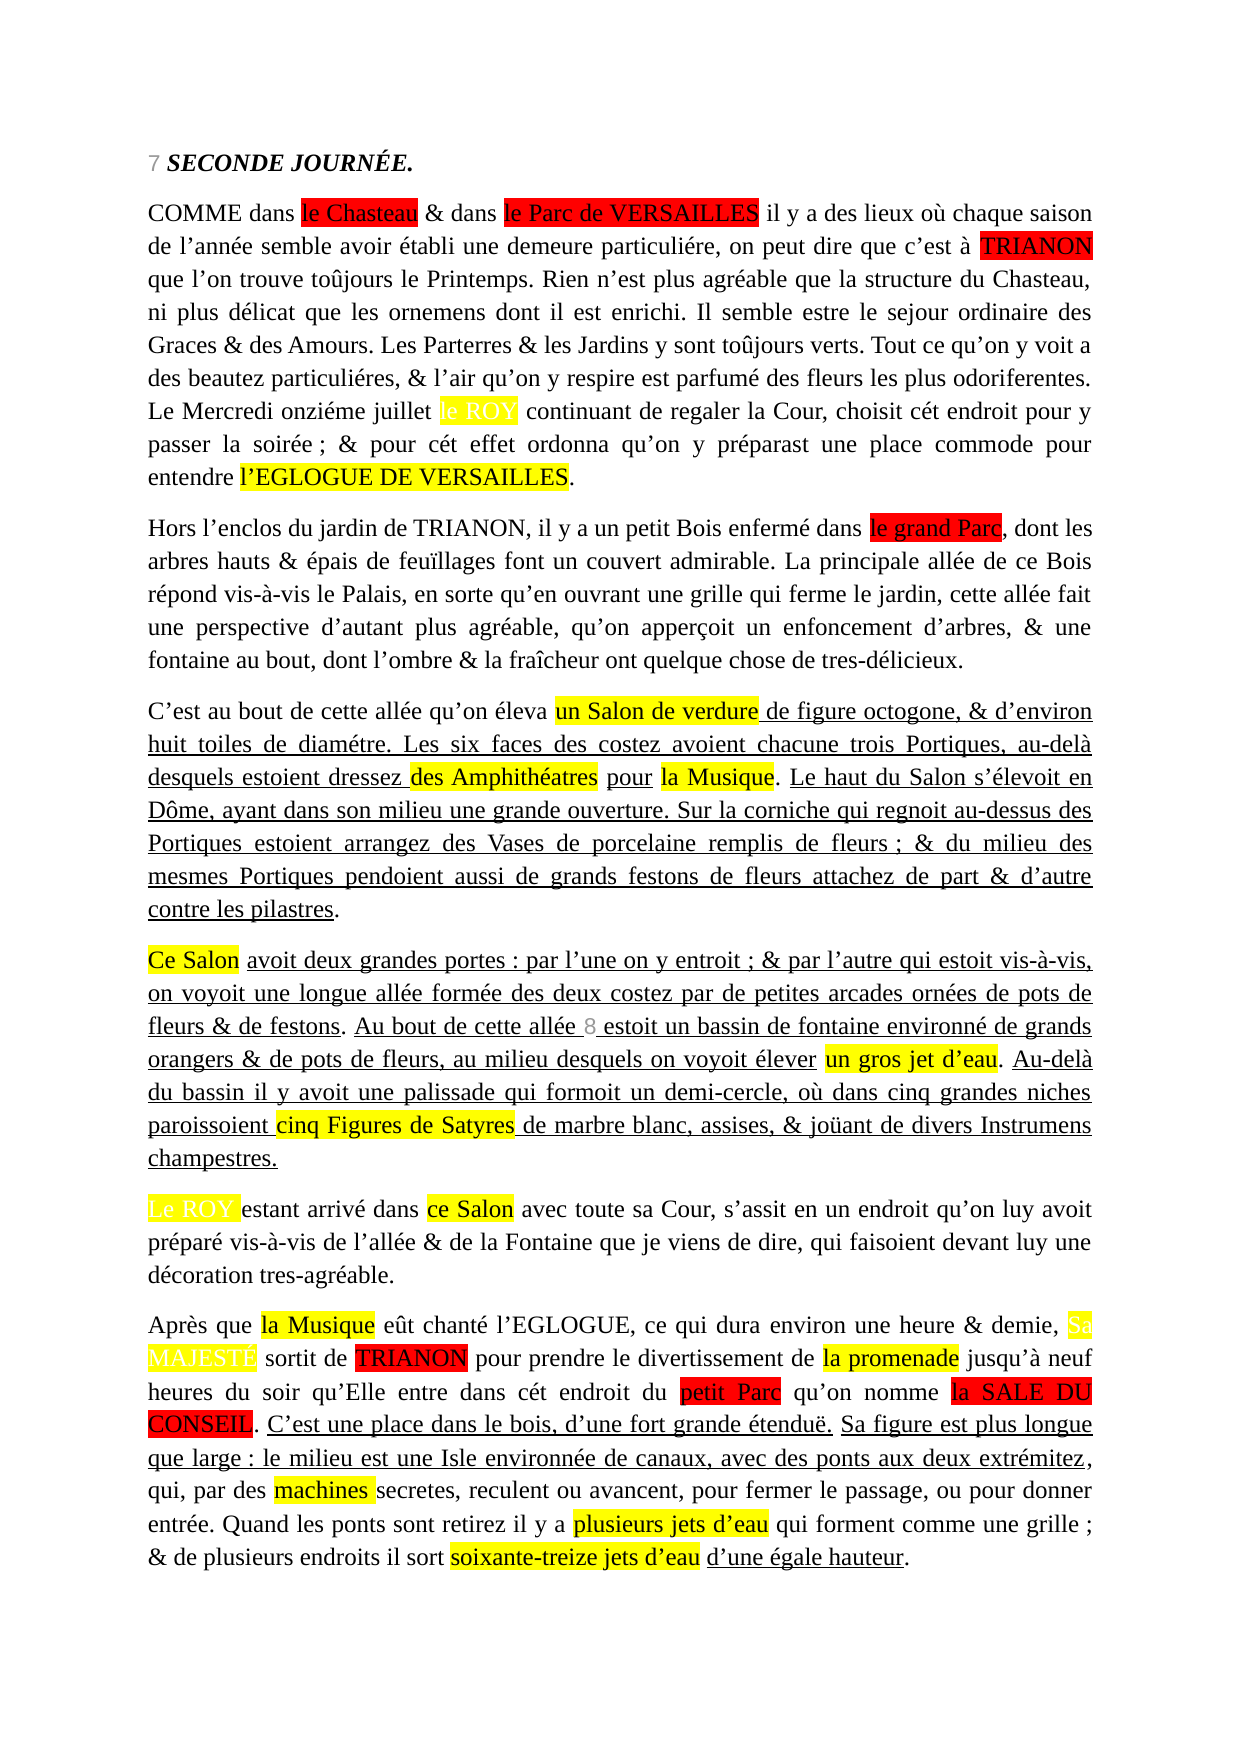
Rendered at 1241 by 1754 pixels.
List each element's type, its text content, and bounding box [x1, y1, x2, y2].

text contre les pilastres. [148, 888, 1093, 923]
text Hors l’enclos du jardin de TRIANON, il y a un petit Bois enfermé dans le grand Parc, dont les arbres hauts & épais de feuïllages font un couvert admirable. La principale allée de ce Bois répond vis-à-vis le Palais, en sorte qu’en ouvrant une grille qui ferme le jardin, cette allée fait une perspective d’autant plus agréable, qu’on apperçoit un enfoncement d’arbres, & une fontaine au bout, dont l’ombre & la fraîcheur ont quelque chose de tres-délicieux. [148, 513, 1093, 674]
text Le ROY estant arrivé dans ce Salon avec toute sa Cour, s’assit en un endroit qu’on luy avoit préparé vis-à-vis de l’allée & de la Fontaine que je viens de dire, qui faisoient devant luy une décoration tres-agréable. [148, 1194, 1093, 1288]
text fleurs & de festons. Au bout de cette allée 8 estoit un bassin de fontaine environné de grands orangers & de pots de fleurs, au milieu desquels on voyoit élever un gros jet d’eau. Au-delà du bassin il y avoit une palissade qui formoit un demi-cercle, où dans cinq grandes niches paroissoient cinq Figures de Satyres de marbre blanc, assises, & joüant de divers Instrumens champestres. [148, 1004, 1093, 1172]
text 7 SECONDE JOURNÉE. [148, 148, 1093, 176]
text Après que la Musique eût chanté l’EGLOGUE, ce qui dura environ une heure & demie, Sa MAJESTÉ sortit de TRIANON pour prendre le divertissement de la promenade jusqu’à neuf heures du soir qu’Elle entre dans cét endroit du petit Parc qu’on nomme la SALE DU CONSEIL. C’est une place dans le bois, d’une fort grande étenduë. Sa figure est plus longue que large : le milieu est une Isle environnée de canaux, avec des ponts aux deux extrémitez, qui, par des machines secretes, reculent ou avancent, pour fermer le passage, ou pour donner entrée. Quand les ponts sont retirez il y a plusieurs jets d’eau qui forment comme une grille ; & de plusieurs endroits il sort soixante-treize jets d’eau d’une égale hauteur. [148, 1311, 1093, 1570]
text C’est au bout de cette allée qu’on éleva un Salon de verdure de figure octogone, & d’environ huit toiles de diamétre. Les six faces des costez avoient chacune trois Portiques, au-delà desquels estoient dressez des Amphithéatres pour la Musique. Le haut du Salon s’élevoit en Dôme, ayant dans son milieu une grande ouverture. Sur la corniche qui regnoit au-dessus des [148, 696, 1093, 820]
text Portiques estoient arrangez des Vases de porcelaine remplis de fleurs ; & du milieu des [148, 822, 1093, 853]
text Ce Salon avoit deux grandes portes : par l’une on y entroit ; & par l’autre qui estoit vis-à-vis, on voyoit une longue allée formée des deux costez par de petites arcades ornées de pots de [148, 945, 1093, 1003]
text mesmes Portiques pendoient aussi de grands festons de fleurs attachez de part & d’autre [148, 854, 1093, 886]
text COMME dans le Chasteau & dans le Parc de VERSAILLES il y a des lieux où chaque saison de l’année semble avoir établi une demeure particuliére, on peut dire que c’est à TRIANON que l’on trouve toûjours le Printemps. Rien n’est plus agréable que la structure du Chasteau, ni plus délicat que les ornemens dont il est enrichi. Il semble estre le sejour ordinaire des Graces & des Amours. Les Parterres & les Jardins y sont toûjours verts. Tout ce qu’on y voit a des beautez particuliéres, & l’air qu’on y respire est parfumé des fleurs les plus odoriferentes. Le Mercredi onziéme juillet le ROY continuant de regaler la Cour, choisit cét endroit pour y passer la soirée ; & pour cét effet ordonna qu’on y préparast une place commode pour entendre l’EGLOGUE DE VERSAILLES. [148, 198, 1093, 491]
